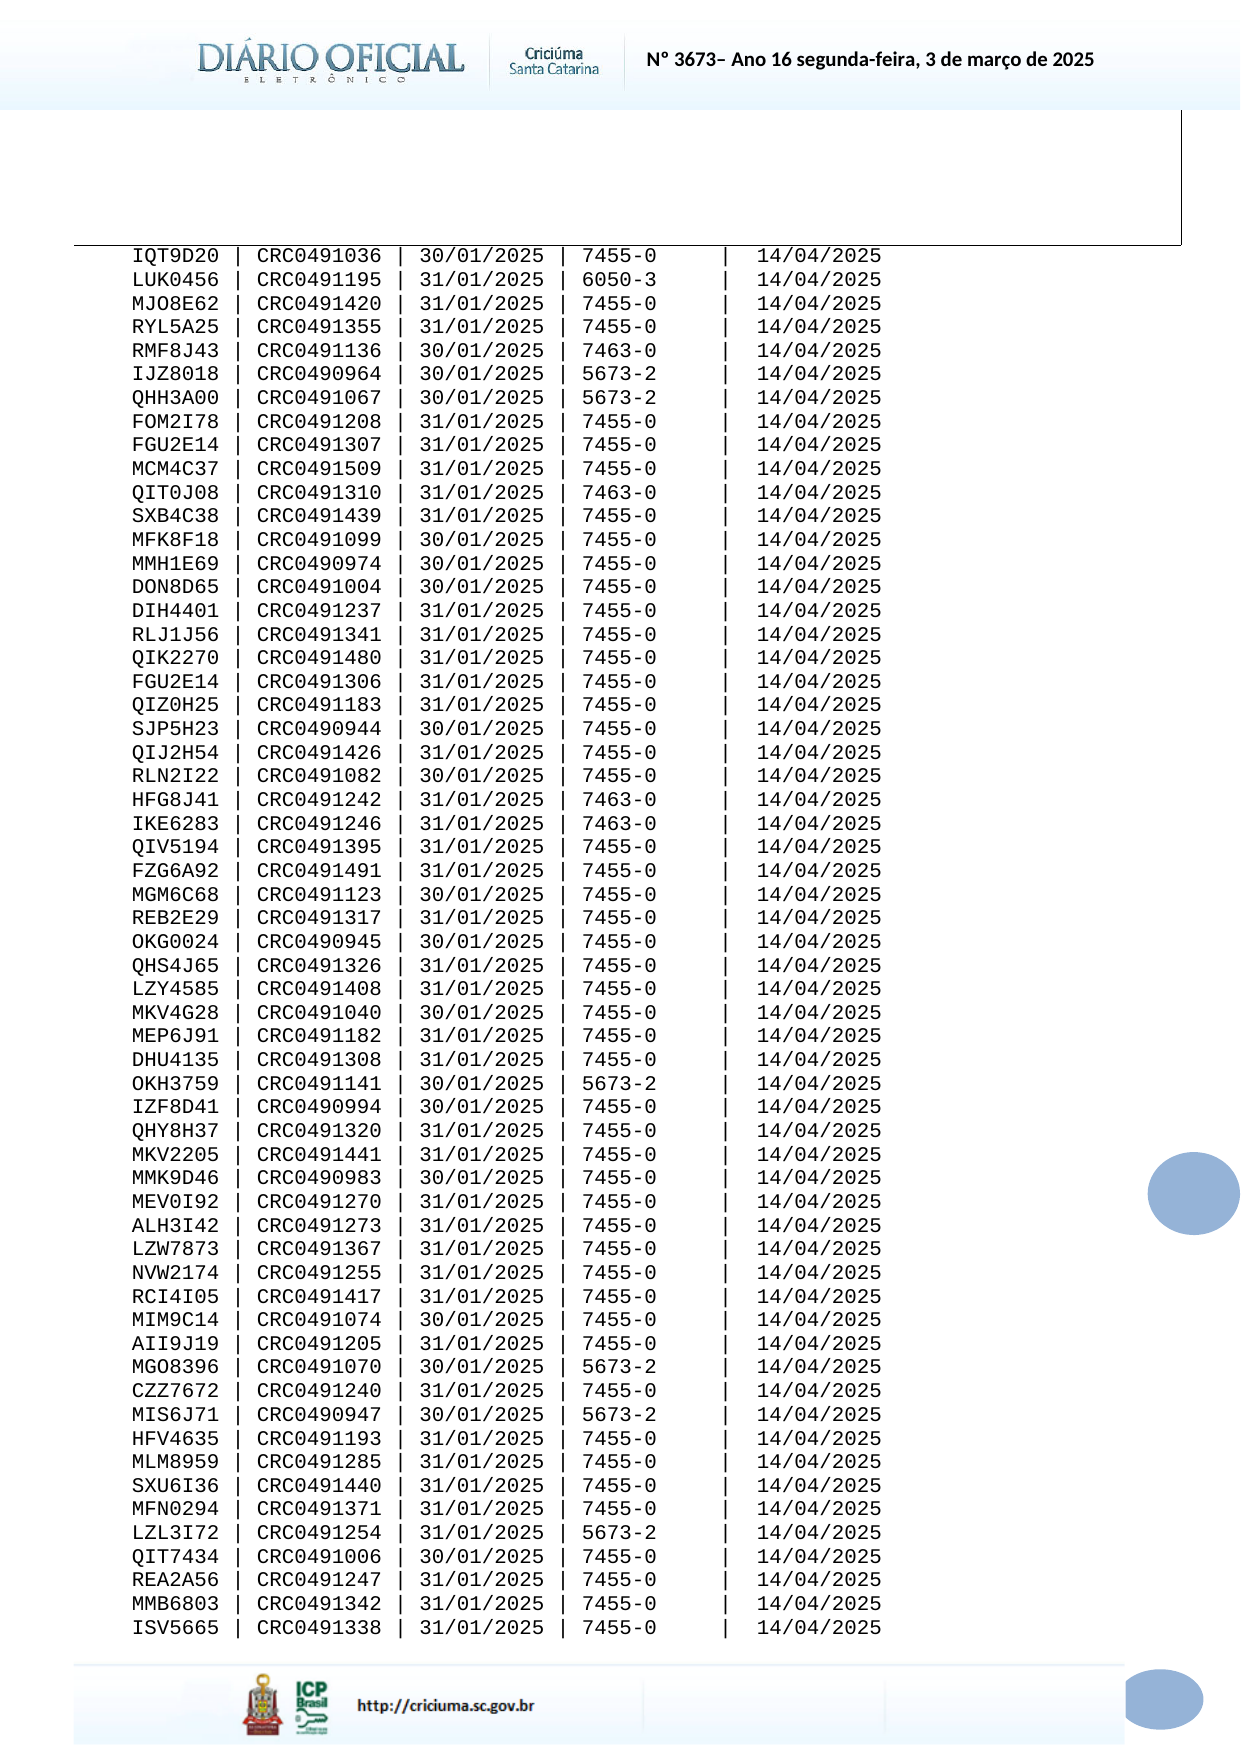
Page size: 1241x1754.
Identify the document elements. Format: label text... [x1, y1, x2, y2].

text MIM9C14 | CRC0491074 | 30/01/2025 | 7455-0 | 14/04/2025 [44, 1309, 1181, 1333]
text LZL3I72 | CRC0491254 | 31/01/2025 | 5673-2 | 14/04/2025 [44, 1522, 1181, 1546]
text SJP5H23 | CRC0490944 | 30/01/2025 | 7455-0 | 14/04/2025 [44, 718, 1181, 742]
text DHU4135 | CRC0491308 | 31/01/2025 | 7455-0 | 14/04/2025 [44, 1049, 1181, 1073]
text MEP6J91 | CRC0491182 | 31/01/2025 | 7455-0 | 14/04/2025 [44, 1026, 1181, 1049]
text RLJ1J56 | CRC0491341 | 31/01/2025 | 7455-0 | 14/04/2025 [44, 623, 1181, 647]
text IZF8D41 | CRC0490994 | 30/01/2025 | 7455-0 | 14/04/2025 [44, 1096, 1181, 1120]
text IQT9D20 | CRC0491036 | 30/01/2025 | 7455-0 | 14/04/2025 [44, 245, 1181, 269]
text QIT0J08 | CRC0491310 | 31/01/2025 | 7463-0 | 14/04/2025 [44, 482, 1181, 505]
text MMB6803 | CRC0491342 | 31/01/2025 | 7455-0 | 14/04/2025 [44, 1593, 1181, 1617]
text LZY4585 | CRC0491408 | 31/01/2025 | 7455-0 | 14/04/2025 [44, 978, 1181, 1002]
text MLM8959 | CRC0491285 | 31/01/2025 | 7455-0 | 14/04/2025 [44, 1451, 1181, 1475]
text MJO8E62 | CRC0491420 | 31/01/2025 | 7455-0 | 14/04/2025 [44, 292, 1181, 316]
text ALH3I42 | CRC0491273 | 31/01/2025 | 7455-0 | 14/04/2025 [44, 1215, 1181, 1238]
text QHY8H37 | CRC0491320 | 31/01/2025 | 7455-0 | 14/04/2025 [44, 1120, 1181, 1144]
text QIT7434 | CRC0491006 | 30/01/2025 | 7455-0 | 14/04/2025 [44, 1546, 1181, 1569]
text DON8D65 | CRC0491004 | 30/01/2025 | 7455-0 | 14/04/2025 [44, 576, 1181, 600]
text FGU2E14 | CRC0491307 | 31/01/2025 | 7455-0 | 14/04/2025 [44, 434, 1181, 458]
text SXU6I36 | CRC0491440 | 31/01/2025 | 7455-0 | 14/04/2025 [44, 1475, 1181, 1498]
text FOM2I78 | CRC0491208 | 31/01/2025 | 7455-0 | 14/04/2025 [44, 411, 1181, 434]
text MGM6C68 | CRC0491123 | 30/01/2025 | 7455-0 | 14/04/2025 [44, 884, 1181, 907]
text CZZ7672 | CRC0491240 | 31/01/2025 | 7455-0 | 14/04/2025 [44, 1380, 1181, 1404]
text OKG0024 | CRC0490945 | 30/01/2025 | 7455-0 | 14/04/2025 [44, 931, 1181, 954]
text QIK2270 | CRC0491480 | 31/01/2025 | 7455-0 | 14/04/2025 [44, 647, 1181, 671]
text QIJ2H54 | CRC0491426 | 31/01/2025 | 7455-0 | 14/04/2025 [44, 742, 1181, 765]
text HFV4635 | CRC0491193 | 31/01/2025 | 7455-0 | 14/04/2025 [44, 1427, 1181, 1451]
text RYL5A25 | CRC0491355 | 31/01/2025 | 7455-0 | 14/04/2025 [44, 316, 1181, 340]
text MGO8396 | CRC0491070 | 30/01/2025 | 5673-2 | 14/04/2025 [44, 1357, 1181, 1380]
text ISV5665 | CRC0491338 | 31/01/2025 | 7455-0 | 14/04/2025 [44, 1617, 1181, 1640]
text DIH4401 | CRC0491237 | 31/01/2025 | 7455-0 | 14/04/2025 [44, 600, 1181, 623]
text QIZ0H25 | CRC0491183 | 31/01/2025 | 7455-0 | 14/04/2025 [44, 694, 1181, 718]
text MEV0I92 | CRC0491270 | 31/01/2025 | 7455-0 | 14/04/2025 [44, 1191, 1153, 1215]
text HFG8J41 | CRC0491242 | 31/01/2025 | 7463-0 | 14/04/2025 [44, 789, 1181, 813]
text FGU2E14 | CRC0491306 | 31/01/2025 | 7455-0 | 14/04/2025 [44, 671, 1181, 694]
text LUK0456 | CRC0491195 | 31/01/2025 | 6050-3 | 14/04/2025 [44, 269, 1181, 292]
text MFN0294 | CRC0491371 | 31/01/2025 | 7455-0 | 14/04/2025 [44, 1498, 1181, 1522]
text MCM4C37 | CRC0491509 | 31/01/2025 | 7455-0 | 14/04/2025 [44, 458, 1181, 482]
text SXB4C38 | CRC0491439 | 31/01/2025 | 7455-0 | 14/04/2025 [44, 505, 1181, 529]
text QHS4J65 | CRC0491326 | 31/01/2025 | 7455-0 | 14/04/2025 [44, 954, 1181, 978]
text MKV2205 | CRC0491441 | 31/01/2025 | 7455-0 | 14/04/2025 [44, 1144, 1181, 1167]
text MFK8F18 | CRC0491099 | 30/01/2025 | 7455-0 | 14/04/2025 [44, 529, 1181, 553]
text MMK9D46 | CRC0490983 | 30/01/2025 | 7455-0 | 14/04/2025 [44, 1167, 1157, 1191]
text MIS6J71 | CRC0490947 | 30/01/2025 | 5673-2 | 14/04/2025 [44, 1404, 1181, 1427]
text MMH1E69 | CRC0490974 | 30/01/2025 | 7455-0 | 14/04/2025 [44, 553, 1181, 576]
text AII9J19 | CRC0491205 | 31/01/2025 | 7455-0 | 14/04/2025 [44, 1333, 1181, 1357]
text QIV5194 | CRC0491395 | 31/01/2025 | 7455-0 | 14/04/2025 [44, 836, 1181, 860]
text RMF8J43 | CRC0491136 | 30/01/2025 | 7463-0 | 14/04/2025 [44, 340, 1181, 363]
text LZW7873 | CRC0491367 | 31/01/2025 | 7455-0 | 14/04/2025 [44, 1238, 1181, 1262]
text OKH3759 | CRC0491141 | 30/01/2025 | 5673-2 | 14/04/2025 [44, 1073, 1181, 1096]
text QHH3A00 | CRC0491067 | 30/01/2025 | 5673-2 | 14/04/2025 [44, 387, 1181, 411]
text REB2E29 | CRC0491317 | 31/01/2025 | 7455-0 | 14/04/2025 [44, 907, 1181, 931]
text NVW2174 | CRC0491255 | 31/01/2025 | 7455-0 | 14/04/2025 [44, 1262, 1181, 1286]
text IKE6283 | CRC0491246 | 31/01/2025 | 7463-0 | 14/04/2025 [44, 813, 1181, 836]
text IJZ8018 | CRC0490964 | 30/01/2025 | 5673-2 | 14/04/2025 [44, 363, 1181, 387]
text RLN2I22 | CRC0491082 | 30/01/2025 | 7455-0 | 14/04/2025 [44, 765, 1181, 789]
text RCI4I05 | CRC0491417 | 31/01/2025 | 7455-0 | 14/04/2025 [44, 1286, 1181, 1309]
text MKV4G28 | CRC0491040 | 30/01/2025 | 7455-0 | 14/04/2025 [44, 1002, 1181, 1026]
text REA2A56 | CRC0491247 | 31/01/2025 | 7455-0 | 14/04/2025 [44, 1569, 1181, 1593]
text FZG6A92 | CRC0491491 | 31/01/2025 | 7455-0 | 14/04/2025 [44, 860, 1181, 884]
